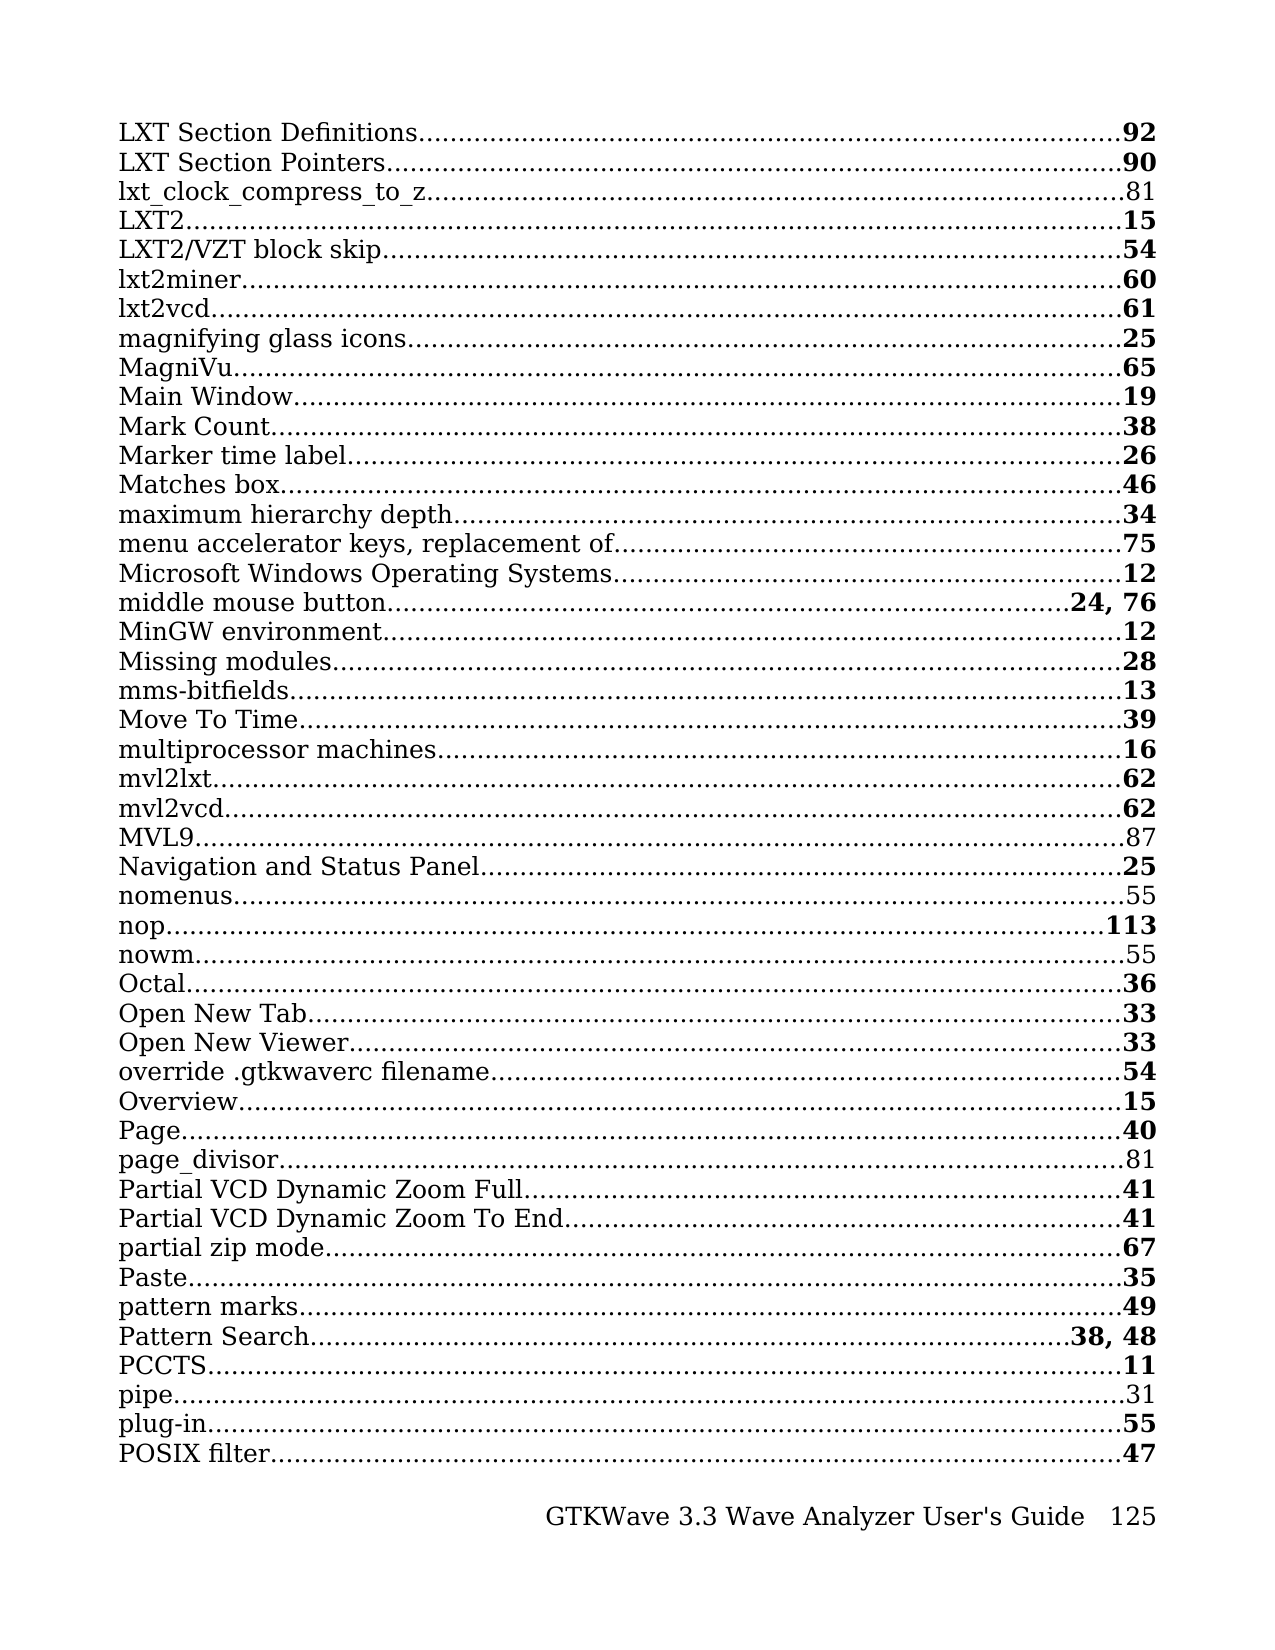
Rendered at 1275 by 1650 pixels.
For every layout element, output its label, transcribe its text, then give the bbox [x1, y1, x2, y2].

text mvl2lxt 62 [118, 764, 1157, 793]
text middle mouse button 24, 76 [118, 588, 1157, 617]
text lxt2miner 60 [118, 265, 1157, 294]
text MVL9 87 [118, 823, 1157, 852]
text Page 40 [118, 1116, 1157, 1145]
text nomenus 55 [118, 881, 1157, 911]
text Open New Tab 33 [118, 998, 1157, 1028]
text pipe 31 [118, 1380, 1157, 1409]
text Paste 35 [118, 1263, 1157, 1292]
text partial zip mode 67 [118, 1233, 1157, 1263]
text maximum hierarchy depth 34 [118, 500, 1157, 529]
text Navigation and Status Panel 25 [118, 852, 1157, 881]
text pattern marks 49 [118, 1292, 1157, 1321]
text multiprocessor machines 16 [118, 735, 1157, 764]
text lxt2vcd 61 [118, 294, 1157, 323]
text Partial VCD Dynamic Zoom Full 41 [118, 1174, 1157, 1204]
text MagniVu 65 [118, 353, 1157, 382]
text Mark Count 38 [118, 412, 1157, 441]
text Octal 36 [118, 969, 1157, 998]
text mvl2vcd 62 [118, 793, 1157, 823]
text MinGW environment 12 [118, 617, 1157, 647]
text override .gtkwaverc filename 54 [118, 1057, 1157, 1087]
text LXT2 15 [118, 206, 1157, 235]
text Microsoft Windows Operating Systems 12 [118, 558, 1157, 588]
text page_divisor 81 [118, 1145, 1157, 1174]
text LXT Section Pointers 90 [118, 147, 1157, 177]
text Overview 15 [118, 1087, 1157, 1116]
text PCCTS 11 [118, 1351, 1157, 1380]
text nowm 55 [118, 940, 1157, 969]
text POSIX filter 47 [118, 1439, 1157, 1468]
text Move To Time 39 [118, 705, 1157, 735]
text menu accelerator keys, replacement of 75 [118, 529, 1157, 558]
text Marker time label 26 [118, 441, 1157, 470]
text Main Window 19 [118, 382, 1157, 412]
text LXT2/VZT block skip 54 [118, 235, 1157, 265]
text nop 113 [118, 911, 1157, 940]
text Matches box 46 [118, 470, 1157, 500]
text Partial VCD Dynamic Zoom To End 41 [118, 1204, 1157, 1233]
text mms-bitfields 13 [118, 676, 1157, 705]
text magnifying glass icons 25 [118, 323, 1157, 353]
text LXT Section Definitions 92 [118, 118, 1157, 147]
text Missing modules 28 [118, 647, 1157, 676]
text plug-in 55 [118, 1409, 1157, 1439]
text lxt_clock_compress_to_z 81 [118, 177, 1157, 206]
text Open New Viewer 33 [118, 1028, 1157, 1057]
text Pattern Search 38, 48 [118, 1321, 1157, 1351]
